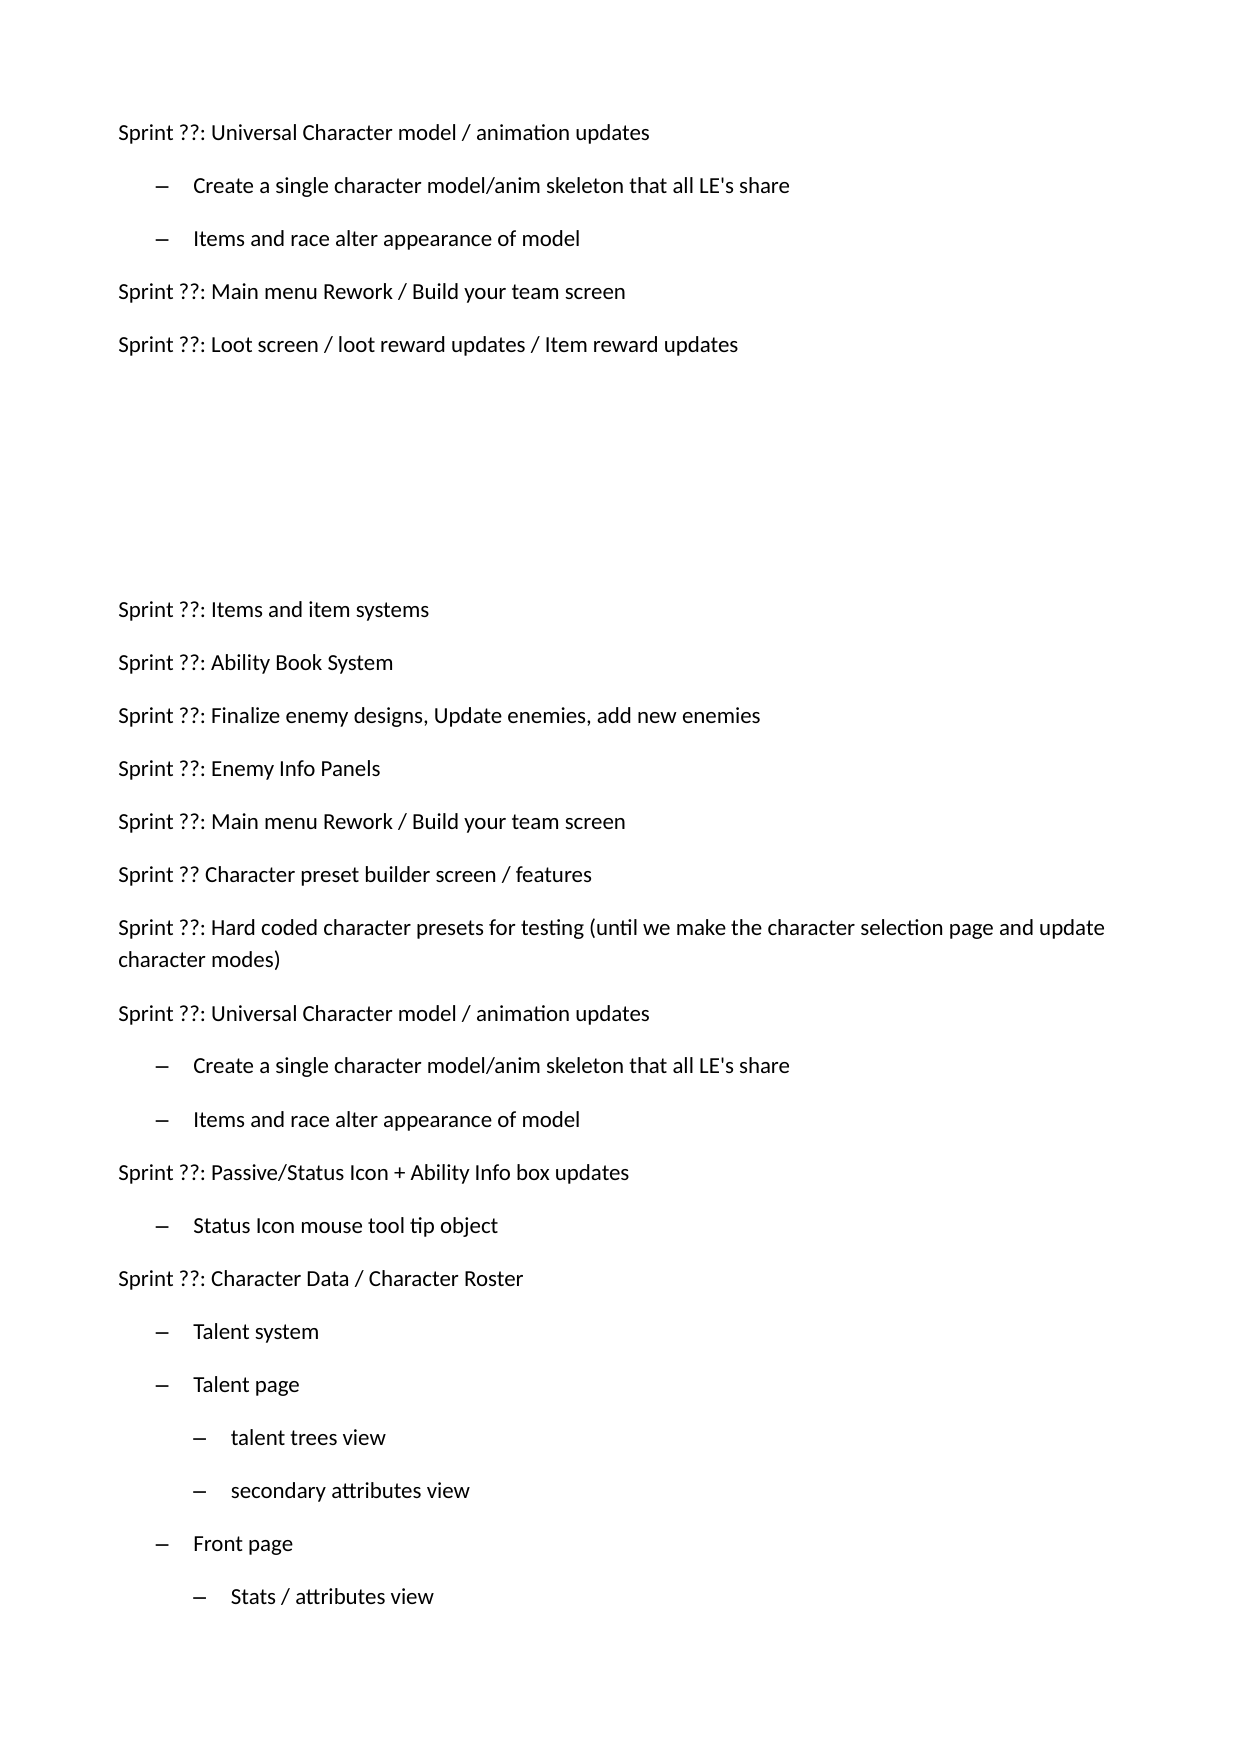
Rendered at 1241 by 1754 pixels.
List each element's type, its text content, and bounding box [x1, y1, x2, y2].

text Sprint ??: Main menu Rework / Build your team screen [118, 807, 1122, 835]
list Items and race alter appearance of model [156, 224, 1122, 252]
text Sprint ??: Hard coded character presets for testing (until we make the character selection page and update character modes) [118, 913, 1122, 974]
text Sprint ??: Character Data / Character Roster [118, 1264, 1122, 1292]
text Sprint ?? Character preset builder screen / features [118, 860, 1122, 888]
text Sprint ??: Universal Character model / animation updates [118, 999, 1122, 1027]
list secondary attributes view [193, 1476, 1122, 1504]
text Sprint ??: Passive/Status Icon + Ability Info box updates [118, 1158, 1122, 1186]
list Create a single character model/anim skeleton that all LE's share [156, 171, 1122, 199]
list Stats / attributes view [193, 1582, 1122, 1610]
text Sprint ??: Main menu Rework / Build your team screen [118, 277, 1122, 305]
list Create a single character model/anim skeleton that all LE's share [156, 1052, 1122, 1080]
list Talent page [156, 1370, 1122, 1398]
text Sprint ??: Loot screen / loot reward updates / Item reward updates [118, 330, 1122, 358]
list talent trees view [193, 1423, 1122, 1451]
list Front page [156, 1529, 1122, 1557]
text Sprint ??: Finalize enemy designs, Update enemies, add new enemies [118, 701, 1122, 729]
text Sprint ??: Universal Character model / animation updates [118, 118, 1122, 146]
text Sprint ??: Enemy Info Panels [118, 754, 1122, 782]
text Sprint ??: Items and item systems [118, 595, 1122, 623]
list Talent system [156, 1317, 1122, 1345]
list Items and race alter appearance of model [156, 1105, 1122, 1133]
list Status Icon mouse tool tip object [156, 1211, 1122, 1239]
text Sprint ??: Ability Book System [118, 648, 1122, 676]
